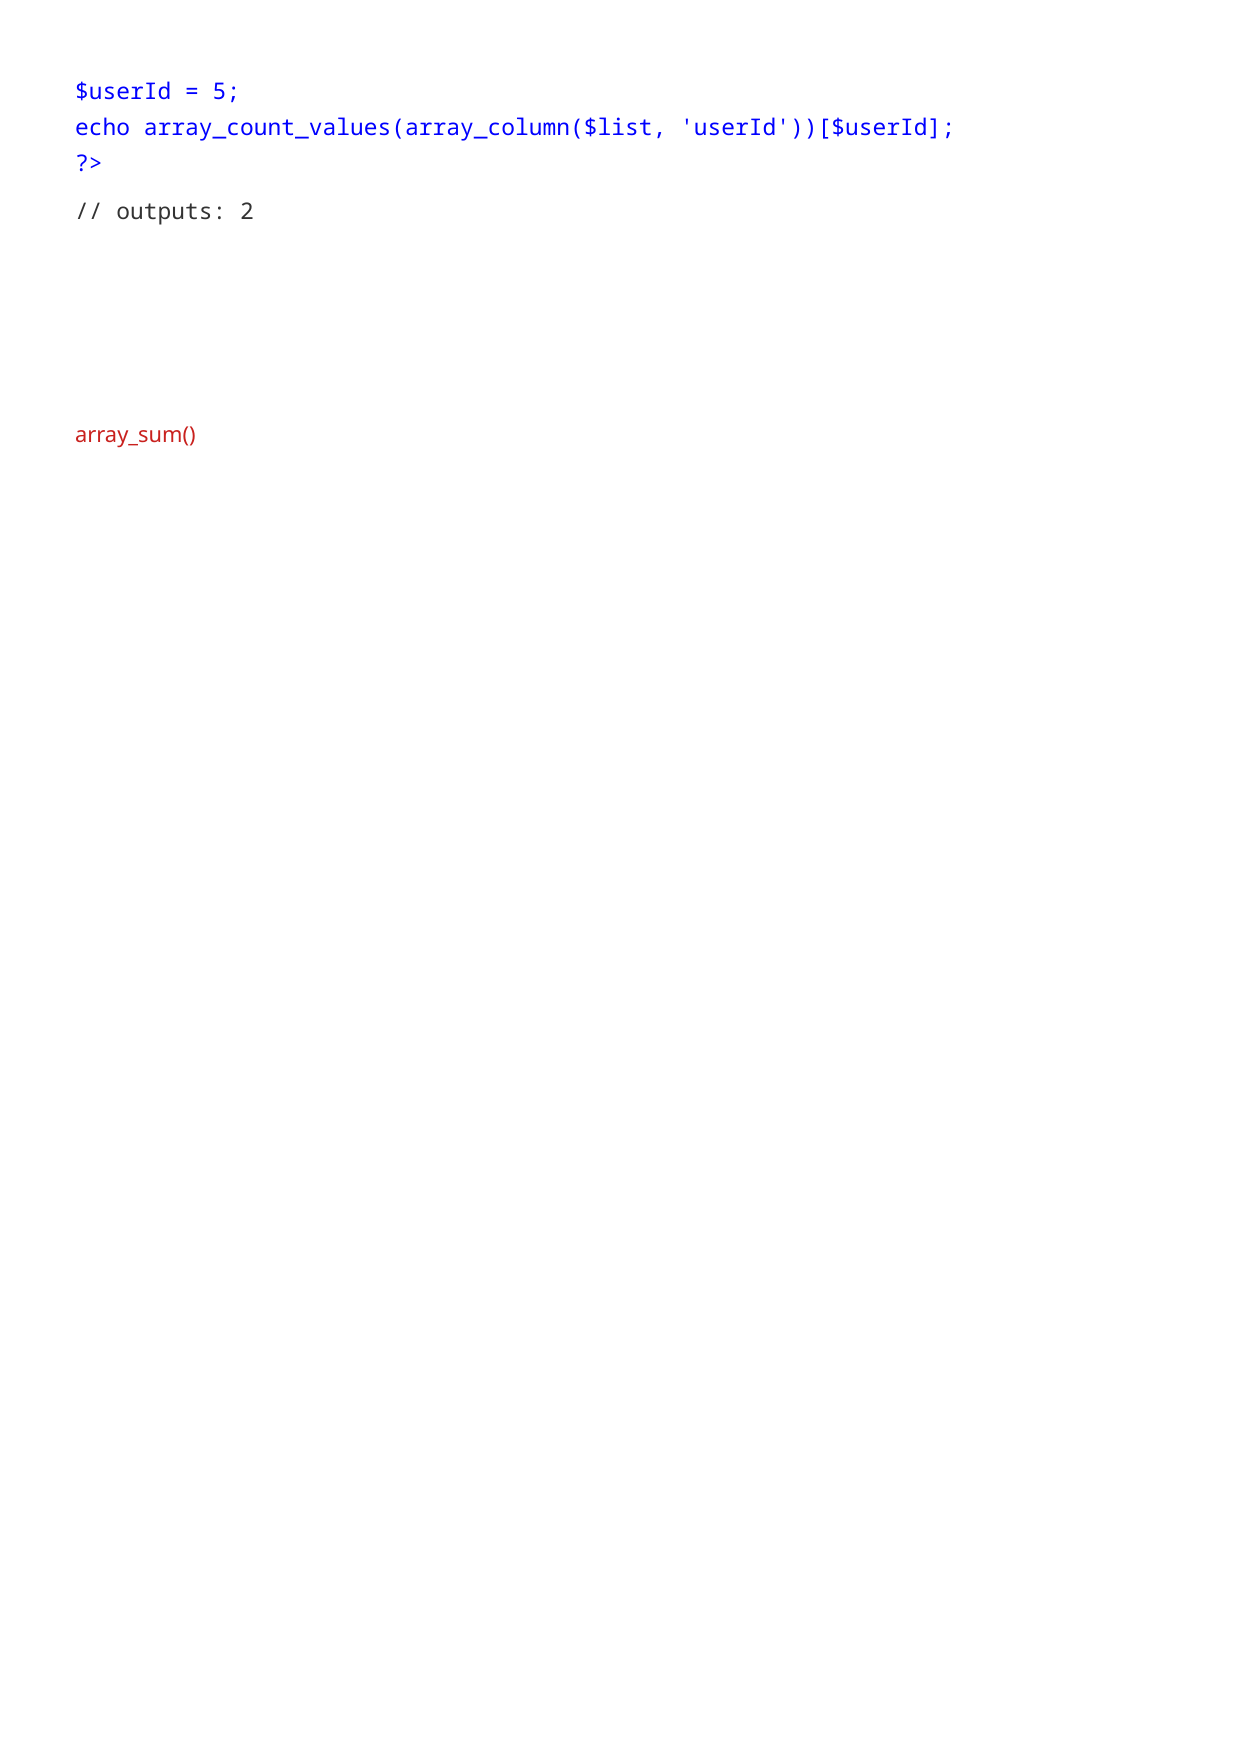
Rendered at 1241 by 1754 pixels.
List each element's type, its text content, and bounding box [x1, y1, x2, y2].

text $userId = 5; echo array_count_values(array_column($list, 'userId'))[$userId]; ?> [75, 75, 1166, 178]
text // outputs: 2 [75, 195, 1166, 226]
text array_sum() [75, 419, 1166, 448]
